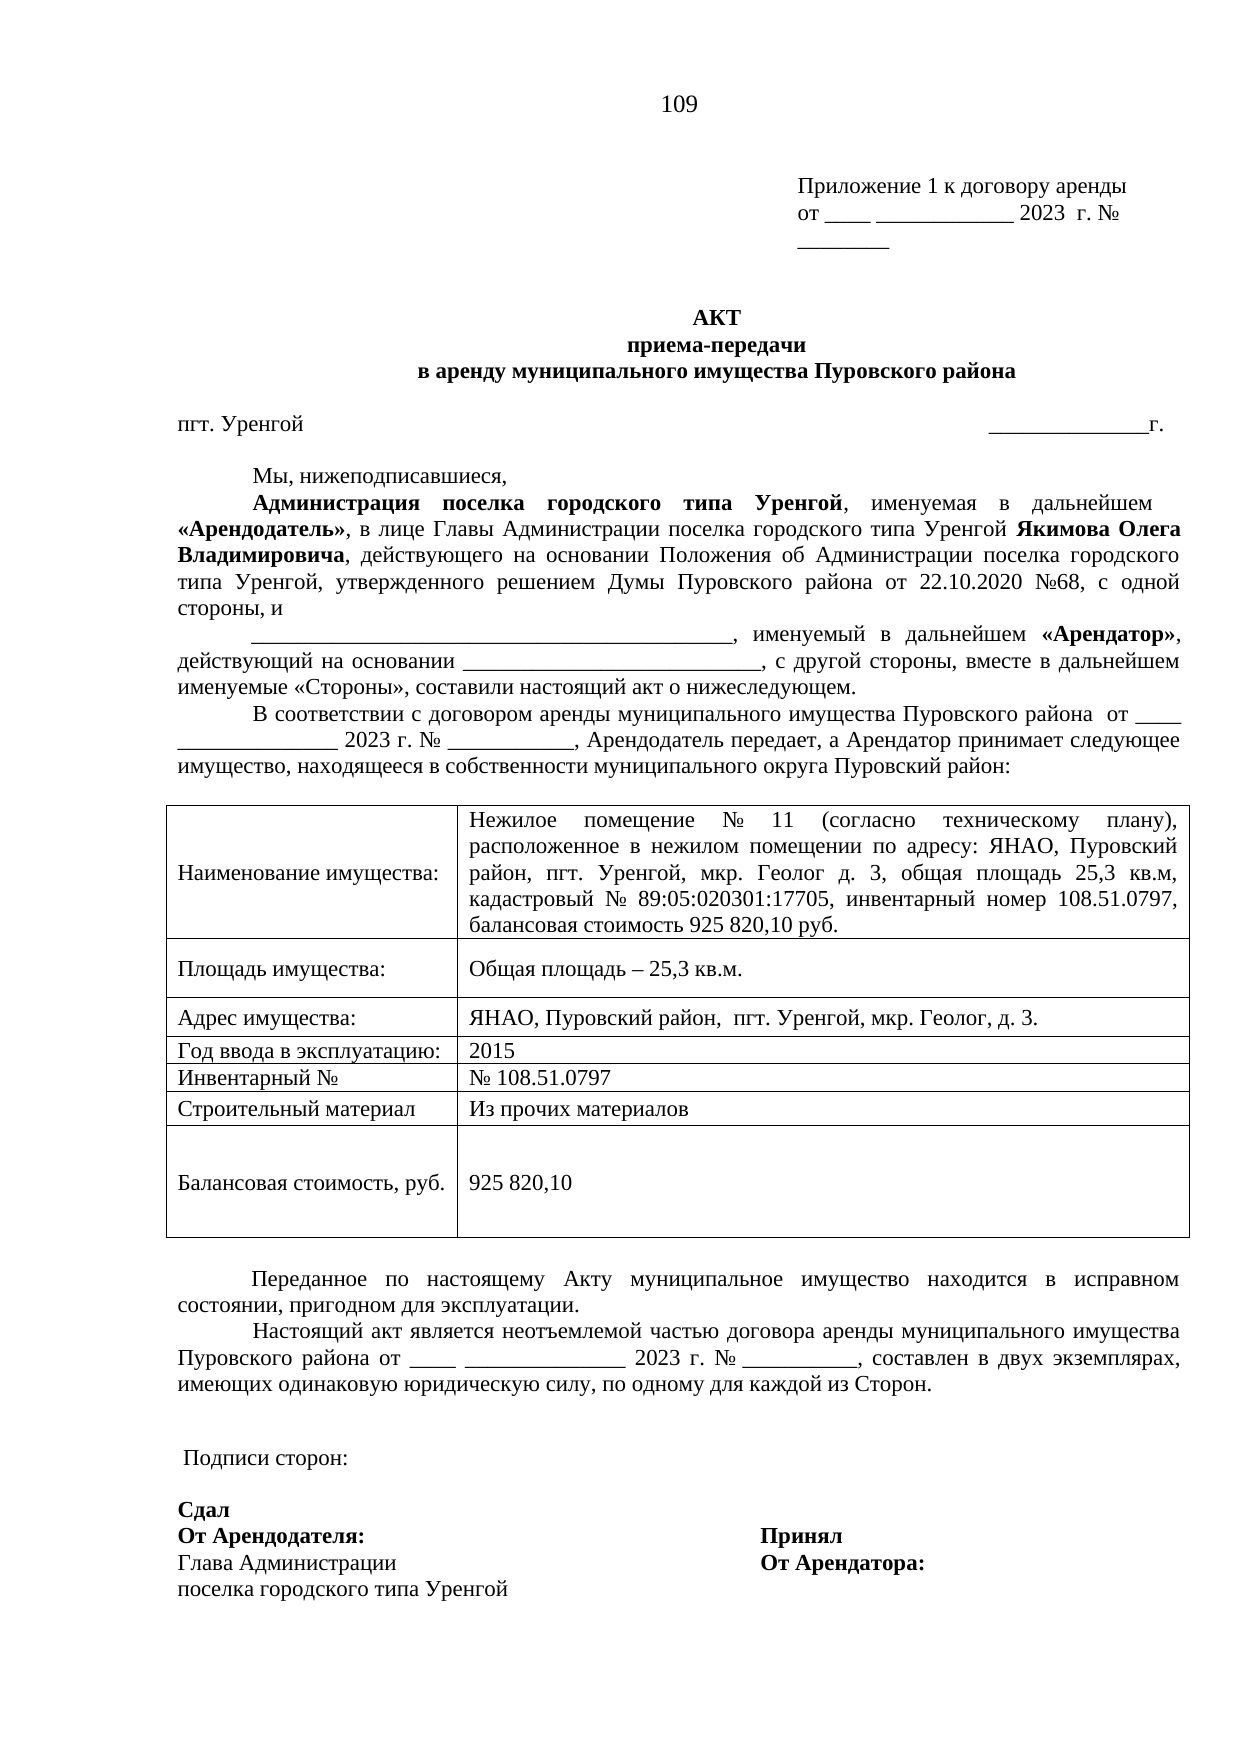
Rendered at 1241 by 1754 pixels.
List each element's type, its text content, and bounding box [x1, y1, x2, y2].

text Мы, нижеподписавшиеся, [177, 462, 1181, 489]
table_header Наименование имущества: [167, 806, 457, 938]
table_cell Адрес имущества: [167, 998, 457, 1036]
table_cell Принял От Арендатора: [749, 1523, 1192, 1602]
table_cell 2015 [458, 1037, 1189, 1063]
table_cell Год ввода в эксплуатацию: [167, 1037, 457, 1063]
table_cell Балансовая стоимость, руб. [167, 1126, 457, 1237]
table_cell Инвентарный № [167, 1064, 457, 1091]
table_header [749, 1496, 1192, 1523]
table_header [639, 1496, 749, 1523]
table_cell Площадь имущества: [167, 939, 457, 997]
table_cell Общая площадь – 25,3 кв.м. [458, 939, 1189, 997]
text пгт. Уренгой ______________г. [177, 410, 1181, 436]
text __________________________________________, именуемый в дальнейшем «Арендатор», действующий на основании __________________________, с другой стороны, вместе в дальнейшем именуемые «Стороны», составили настоящий акт о нижеследующем. [177, 621, 1181, 699]
table_cell Из прочих материалов [458, 1092, 1189, 1125]
text Администрация поселка городского типа Уренгой, именуемая в дальнейшем «Арендодатель», в лице Главы Администрации поселка городского типа Уренгой Якимова Олега Владимировича, действующего на основании Положения об Администрации поселка городского типа Уренгой, утвержденного решением Думы Пуровского района от 22.10.2020 №68, с одной стороны, и [177, 489, 1181, 621]
subtitle АКТ [177, 304, 1181, 331]
table_header Сдал [166, 1496, 639, 1523]
text в аренду муниципального имущества Пуровского района [177, 357, 1181, 383]
table_cell № 108.51.0797 [458, 1064, 1189, 1091]
text В соответствии с договором аренды муниципального имущества Пуровского района от ____ ______________ 2023 г. № ___________, Арендодатель передает, а Арендатор принимает следующее имущество, находящееся в собственности муниципального округа Пуровский район: [177, 699, 1181, 779]
text Приложение 1 к договору аренды [797, 172, 1181, 199]
text от ____ ____________ 2023 г. № ________ [797, 199, 1181, 252]
text Переданное по настоящему Акту муниципальное имущество находится в исправном состоянии, пригодном для эксплуатации. [177, 1264, 1181, 1317]
table_cell 925 820,10 [458, 1126, 1189, 1237]
text Настоящий акт является неотъемлемой частью договора аренды муниципального имущества Пуровского района от ____ ______________ 2023 г. № __________, составлен в двух экземплярах, имеющих одинаковую юридическую силу, по одному для каждой из Сторон. [177, 1317, 1181, 1396]
table_cell От Арендодателя: Глава Администрации поселка городского типа Уренгой [166, 1523, 639, 1602]
table_cell [639, 1523, 749, 1602]
text Подписи сторон: [177, 1443, 1181, 1470]
table_cell ЯНАО, Пуровский район, пгт. Уренгой, мкр. Геолог, д. 3. [458, 998, 1189, 1036]
table_header Нежилое помещение № 11 (согласно техническому плану), расположенное в нежилом помещении по адресу: ЯНАО, Пуровский район, пгт. Уренгой, мкр. Геолог д. 3, общая площадь 25,3 кв.м, кадастровый № 89:05:020301:17705, инвентарный номер 108.51.0797, балансовая стоимость 925 820,10 руб. [458, 806, 1189, 938]
text приема-передачи [177, 331, 1181, 357]
table_cell Строительный материал [167, 1092, 457, 1125]
